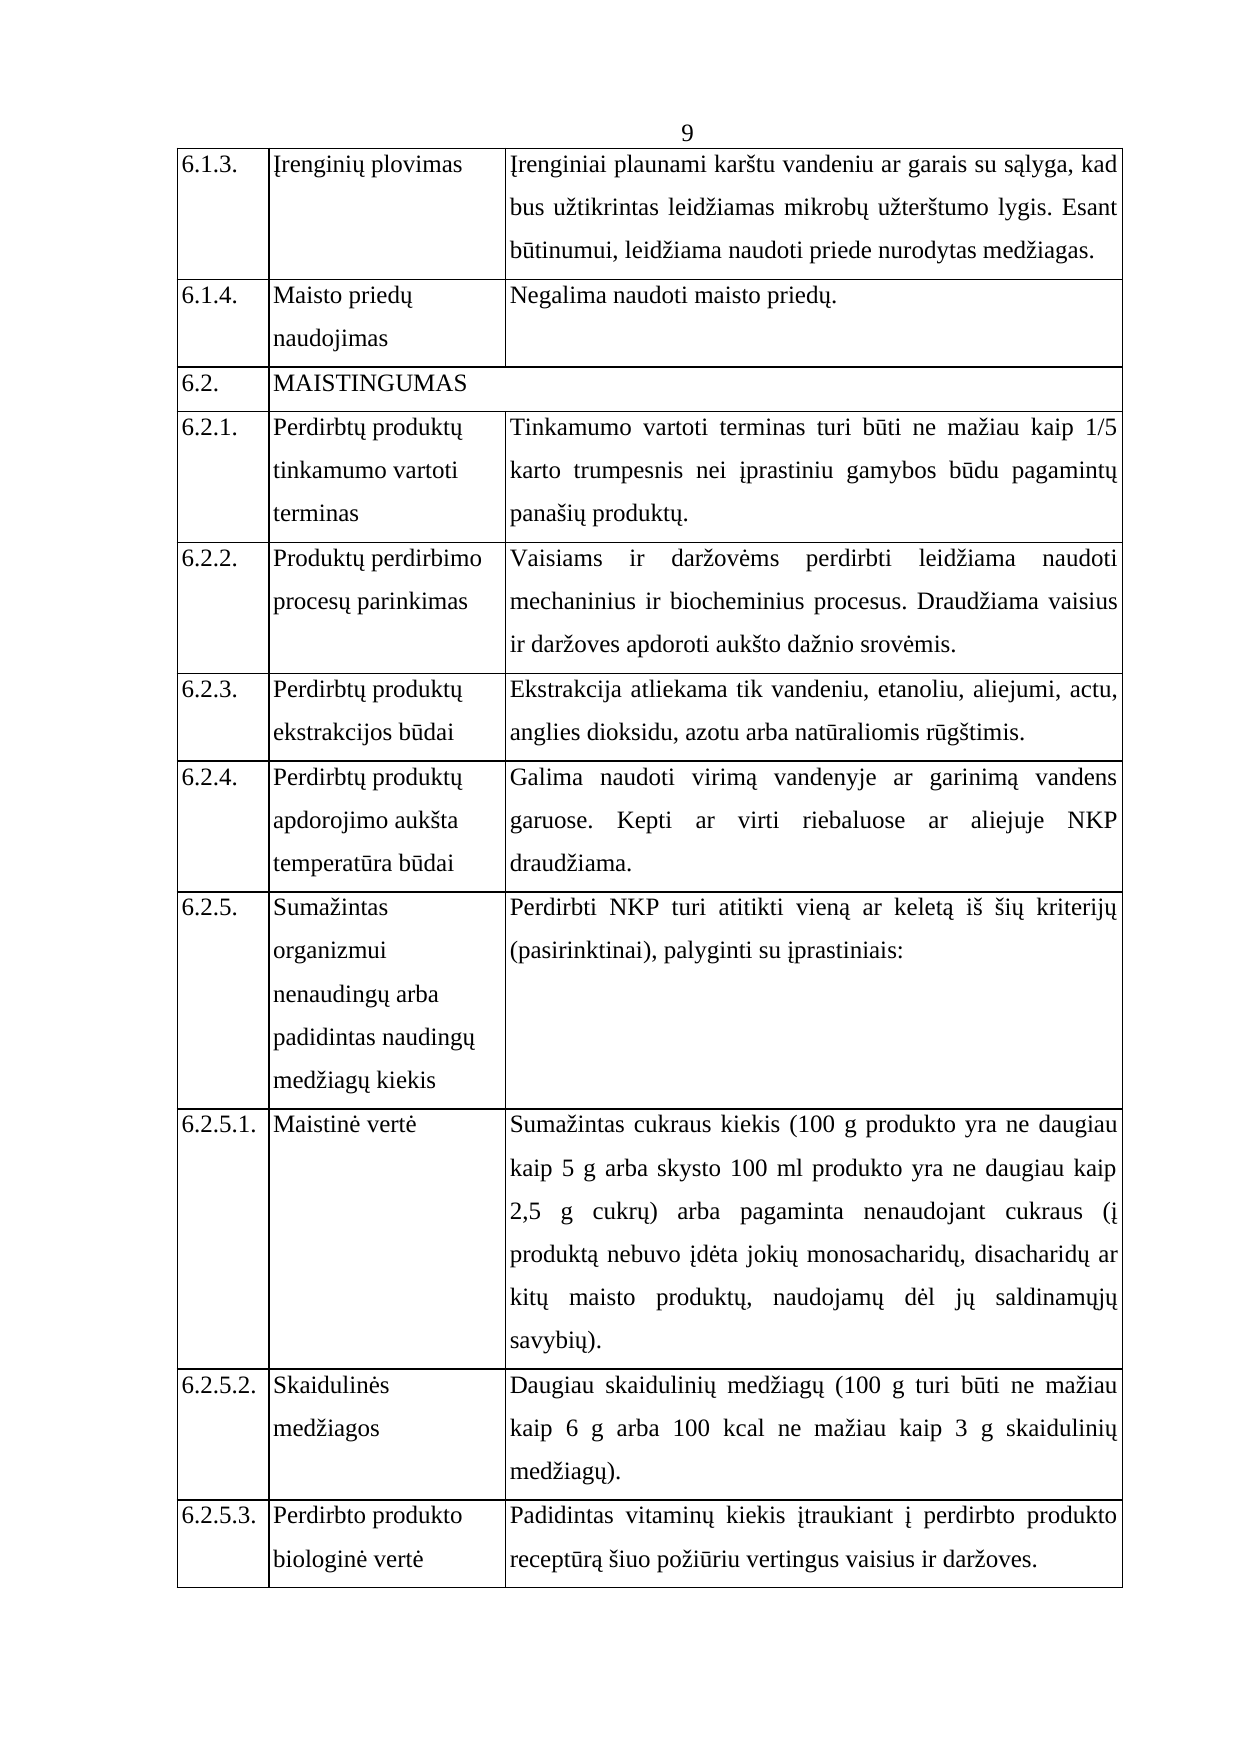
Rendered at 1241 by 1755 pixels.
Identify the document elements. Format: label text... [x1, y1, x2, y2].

table_cell 6.1.4. [178, 280, 268, 366]
table_cell 6.2. [178, 368, 268, 411]
table_cell Perdirbto produkto biologinė vertė [270, 1501, 505, 1587]
table_cell Ekstrakcija atliekama tik vandeniu, etanoliu, aliejumi, actu, anglies dioksidu, azotu arba natūraliomis rūgštimis. [506, 674, 1122, 760]
table_cell Produktų perdirbimo procesų parinkimas [270, 543, 505, 672]
table_cell Sumažintas organizmui nenaudingų arba padidintas naudingų medžiagų kiekis [270, 893, 505, 1108]
table_cell Perdirbtų produktų apdorojimo aukšta temperatūra būdai [270, 762, 505, 891]
table_cell Sumažintas cukraus kiekis (100 g produkto yra ne daugiau kaip 5 g arba skysto 100 ml produkto yra ne daugiau kaip 2,5 g cukrų) arba pagaminta nenaudojant cukraus (į produktą nebuvo įdėta jokių monosacharidų, disacharidų ar kitų maisto produktų, naudojamų dėl jų saldinamųjų savybių). [506, 1110, 1122, 1368]
table_cell Perdirbtų produktų tinkamumo vartoti terminas [270, 412, 505, 542]
table_cell Tinkamumo vartoti terminas turi būti ne mažiau kaip 1/5 karto trumpesnis nei įprastiniu gamybos būdu pagamintų panašių produktų. [506, 412, 1122, 542]
table_cell Padidintas vitaminų kiekis įtraukiant į perdirbto produkto receptūrą šiuo požiūriu vertingus vaisius ir daržoves. [506, 1501, 1122, 1587]
table_cell Maistinė vertė [270, 1110, 505, 1368]
table_cell Vaisiams ir daržovėms perdirbti leidžiama naudoti mechaninius ir biocheminius procesus. Draudžiama vaisius ir daržoves apdoroti aukšto dažnio srovėmis. [506, 543, 1122, 672]
table_cell Perdirbti NKP turi atitikti vieną ar keletą iš šių kriterijų (pasirinktinai), palyginti su įprastiniais: [506, 893, 1122, 1108]
table_cell 6.2.5.3. [178, 1501, 268, 1587]
table_cell Skaidulinės medžiagos [270, 1370, 505, 1499]
table_cell Galima naudoti virimą vandenyje ar garinimą vandens garuose. Kepti ar virti riebaluose ar aliejuje NKP draudžiama. [506, 762, 1122, 891]
table_cell 6.2.5.2. [178, 1370, 268, 1499]
table_cell MAISTINGUMAS [270, 368, 1122, 411]
table_cell 6.2.2. [178, 543, 268, 672]
table_cell Daugiau skaidulinių medžiagų (100 g turi būti ne mažiau kaip 6 g arba 100 kcal ne mažiau kaip 3 g skaidulinių medžiagų). [506, 1370, 1122, 1499]
table_cell Įrenginiai plaunami karštu vandeniu ar garais su sąlyga, kad bus užtikrintas leidžiamas mikrobų užterštumo lygis. Esant būtinumui, leidžiama naudoti priede nurodytas medžiagas. [506, 149, 1122, 278]
table_cell Negalima naudoti maisto priedų. [506, 280, 1122, 366]
table_cell 6.2.3. [178, 674, 268, 760]
table_cell Maisto priedų naudojimas [270, 280, 505, 366]
table_cell Perdirbtų produktų ekstrakcijos būdai [270, 674, 505, 760]
table_cell Įrenginių plovimas [270, 149, 505, 278]
table_cell 6.2.4. [178, 762, 268, 891]
table_cell 6.2.5. [178, 893, 268, 1108]
table_cell 6.2.1. [178, 412, 268, 542]
table_cell 6.1.3. [178, 149, 268, 278]
table_cell 6.2.5.1. [178, 1110, 268, 1368]
